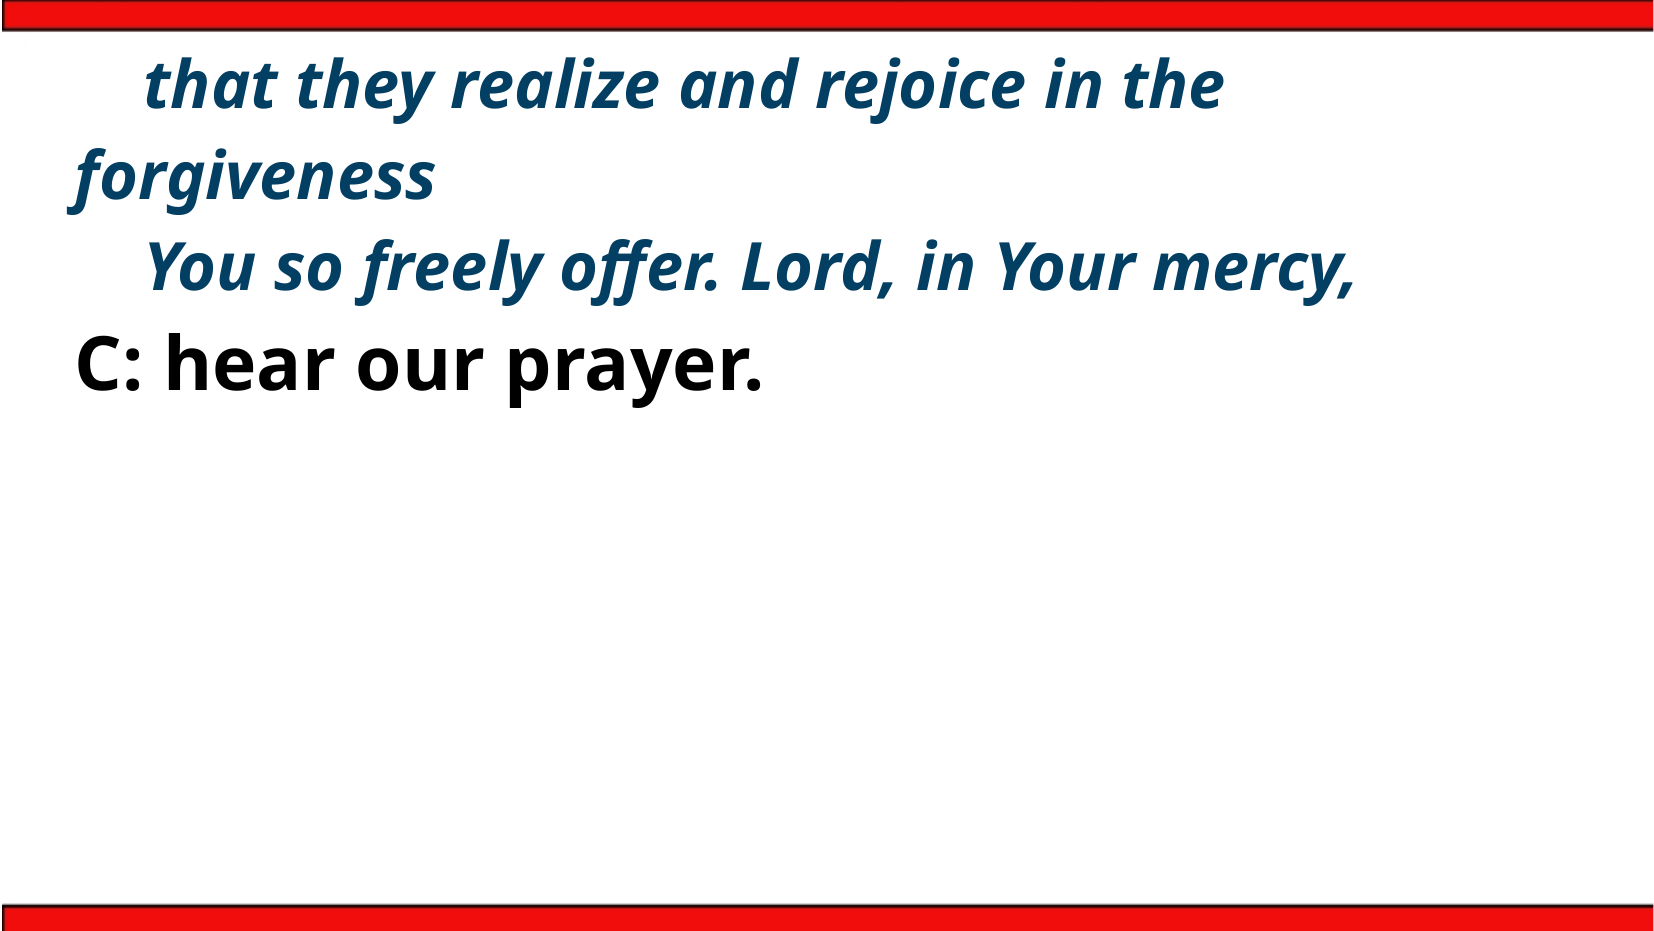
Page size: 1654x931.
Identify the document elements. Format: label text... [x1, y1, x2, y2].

text_box that they realize and rejoice in the forgiveness You so freely offer. Lord, in Your mercy, C: hear our prayer. [60, 30, 1591, 323]
picture [2, 0, 1654, 931]
